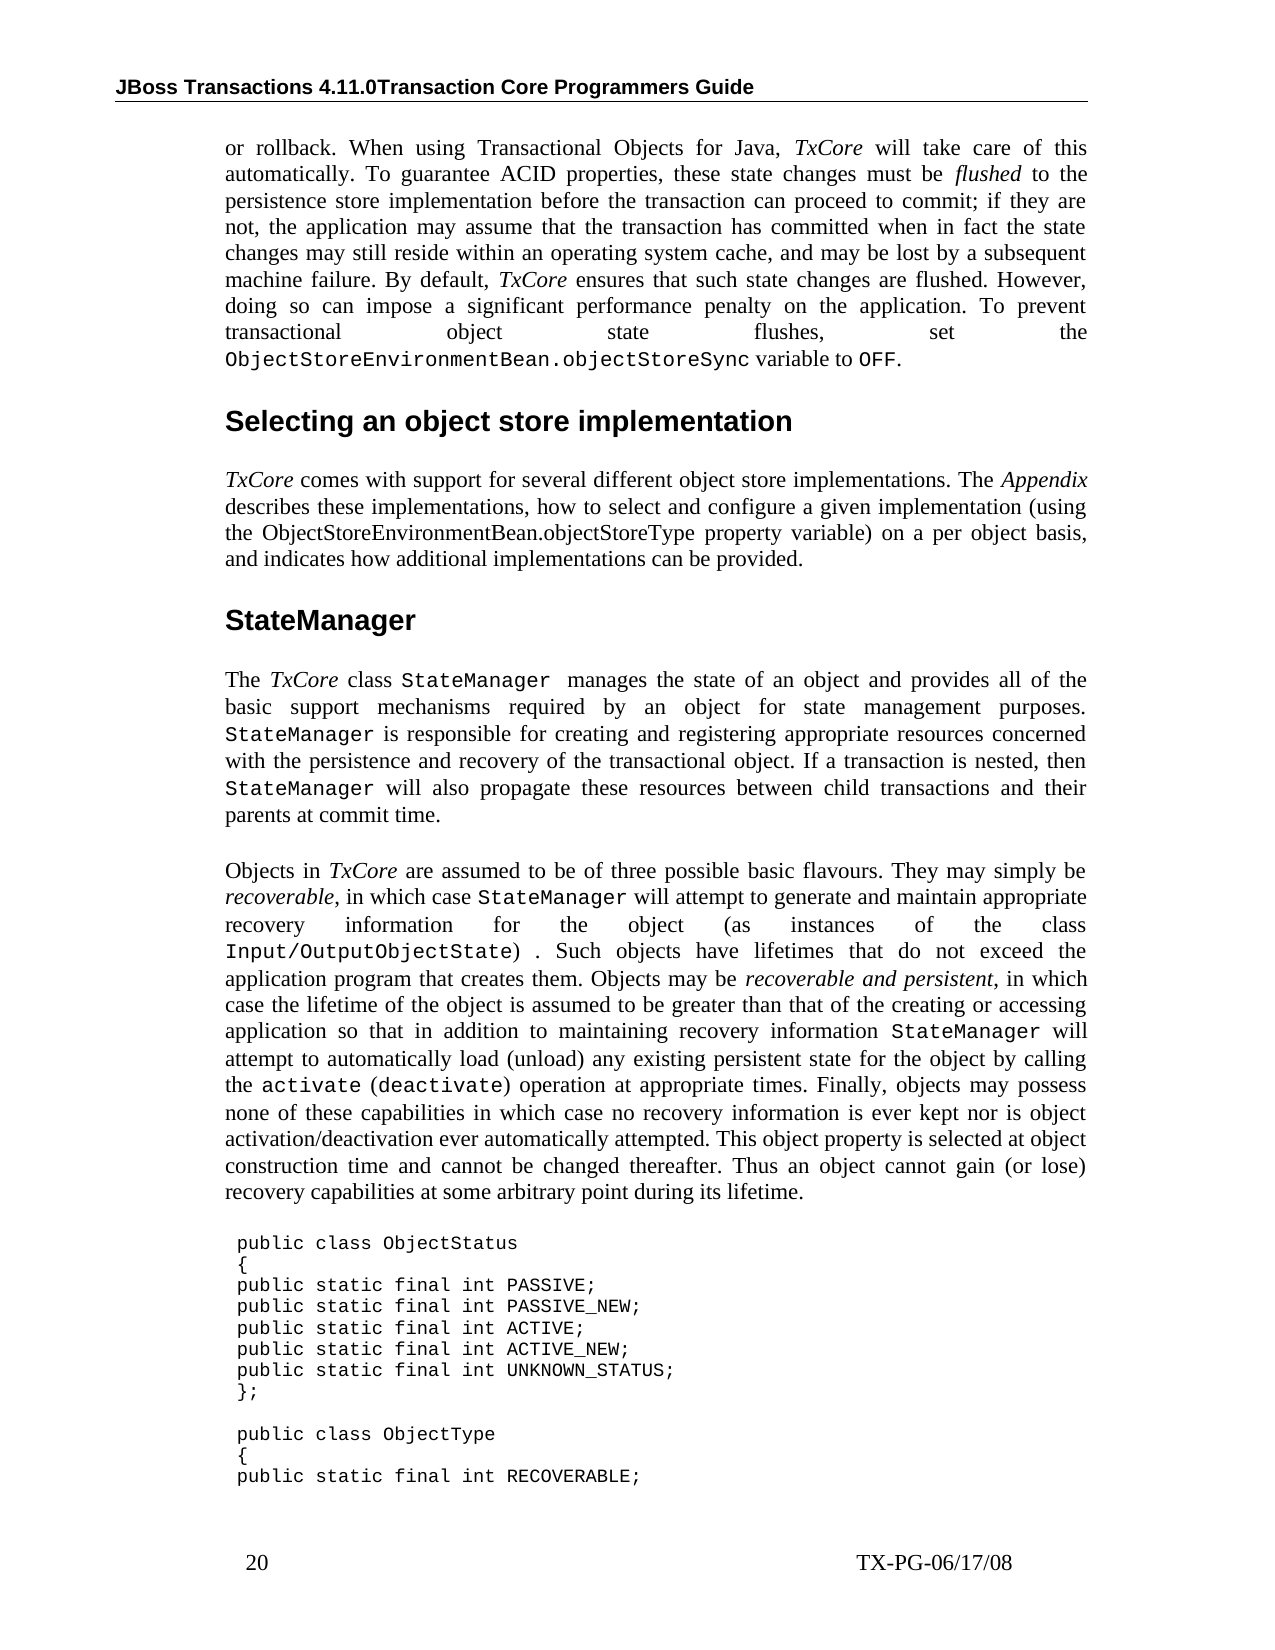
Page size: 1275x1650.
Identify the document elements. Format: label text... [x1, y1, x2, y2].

text public class ObjectStatus { public static final int PASSIVE; public static final int PASSIVE_NEW; public static final int ACTIVE; public static final int ACTIVE_NEW; public static final int UNKNOWN_STATUS; }; public class ObjectType { public static final int RECOVERABLE; [237, 1233, 1088, 1488]
text The TxCore class StateManager manages the state of an object and provides all of the basic support mechanisms required by an object for state management purposes. StateManager is responsible for creating and registering appropriate resources concerned with the persistence and recovery of the transactional object. If a transaction is nested, then StateManager will also propagate these resources between child transactions and their parents at commit time. [225, 666, 1088, 828]
text Objects in TxCore are assumed to be of three possible basic flavours. They may simply be recoverable, in which case StateManager will attempt to generate and maintain appropriate recovery information for the object (as instances of the class Input/OutputObjectState) . Such objects have lifetimes that do not exceed the application program that creates them. Objects may be recoverable and persistent, in which case the lifetime of the object is assumed to be greater than that of the creating or accessing application so that in addition to maintaining recovery information StateManager will attempt to automatically load (unload) any existing persistent state for the object by calling the activate (deactivate) operation at appropriate times. Finally, objects may possess none of these capabilities in which case no recovery information is ever kept nor is object activation/deactivation ever automatically attempted. This object property is selected at object construction time and cannot be changed thereafter. Thus an object cannot gain (or lose) recovery capabilities at some arbitrary point during its lifetime. [225, 857, 1088, 1204]
text or rollback. When using Transactional Objects for Java, TxCore will take care of this automatically. To guarantee ACID properties, these state changes must be flushed to the persistence store implementation before the transaction can proceed to commit; if they are not, the application may assume that the transaction has committed when in fact the state changes may still reside within an operating system cache, and may be lost by a subsequent machine failure. By default, TxCore ensures that such state changes are flushed. However, doing so can impose a significant performance penalty on the application. To prevent transactional object state flushes, set the ObjectStoreEnvironmentBean.objectStoreSync variable to OFF. [225, 134, 1088, 372]
subtitle Selecting an object store implementation [225, 404, 1088, 437]
text TxCore comes with support for several different object store implementations. The Appendix describes these implementations, how to select and configure a given implementation (using the ObjectStoreEnvironmentBean.objectStoreType property variable) on a per object basis, and indicates how additional implementations can be provided. [225, 466, 1088, 572]
subtitle StateManager [225, 603, 1088, 637]
